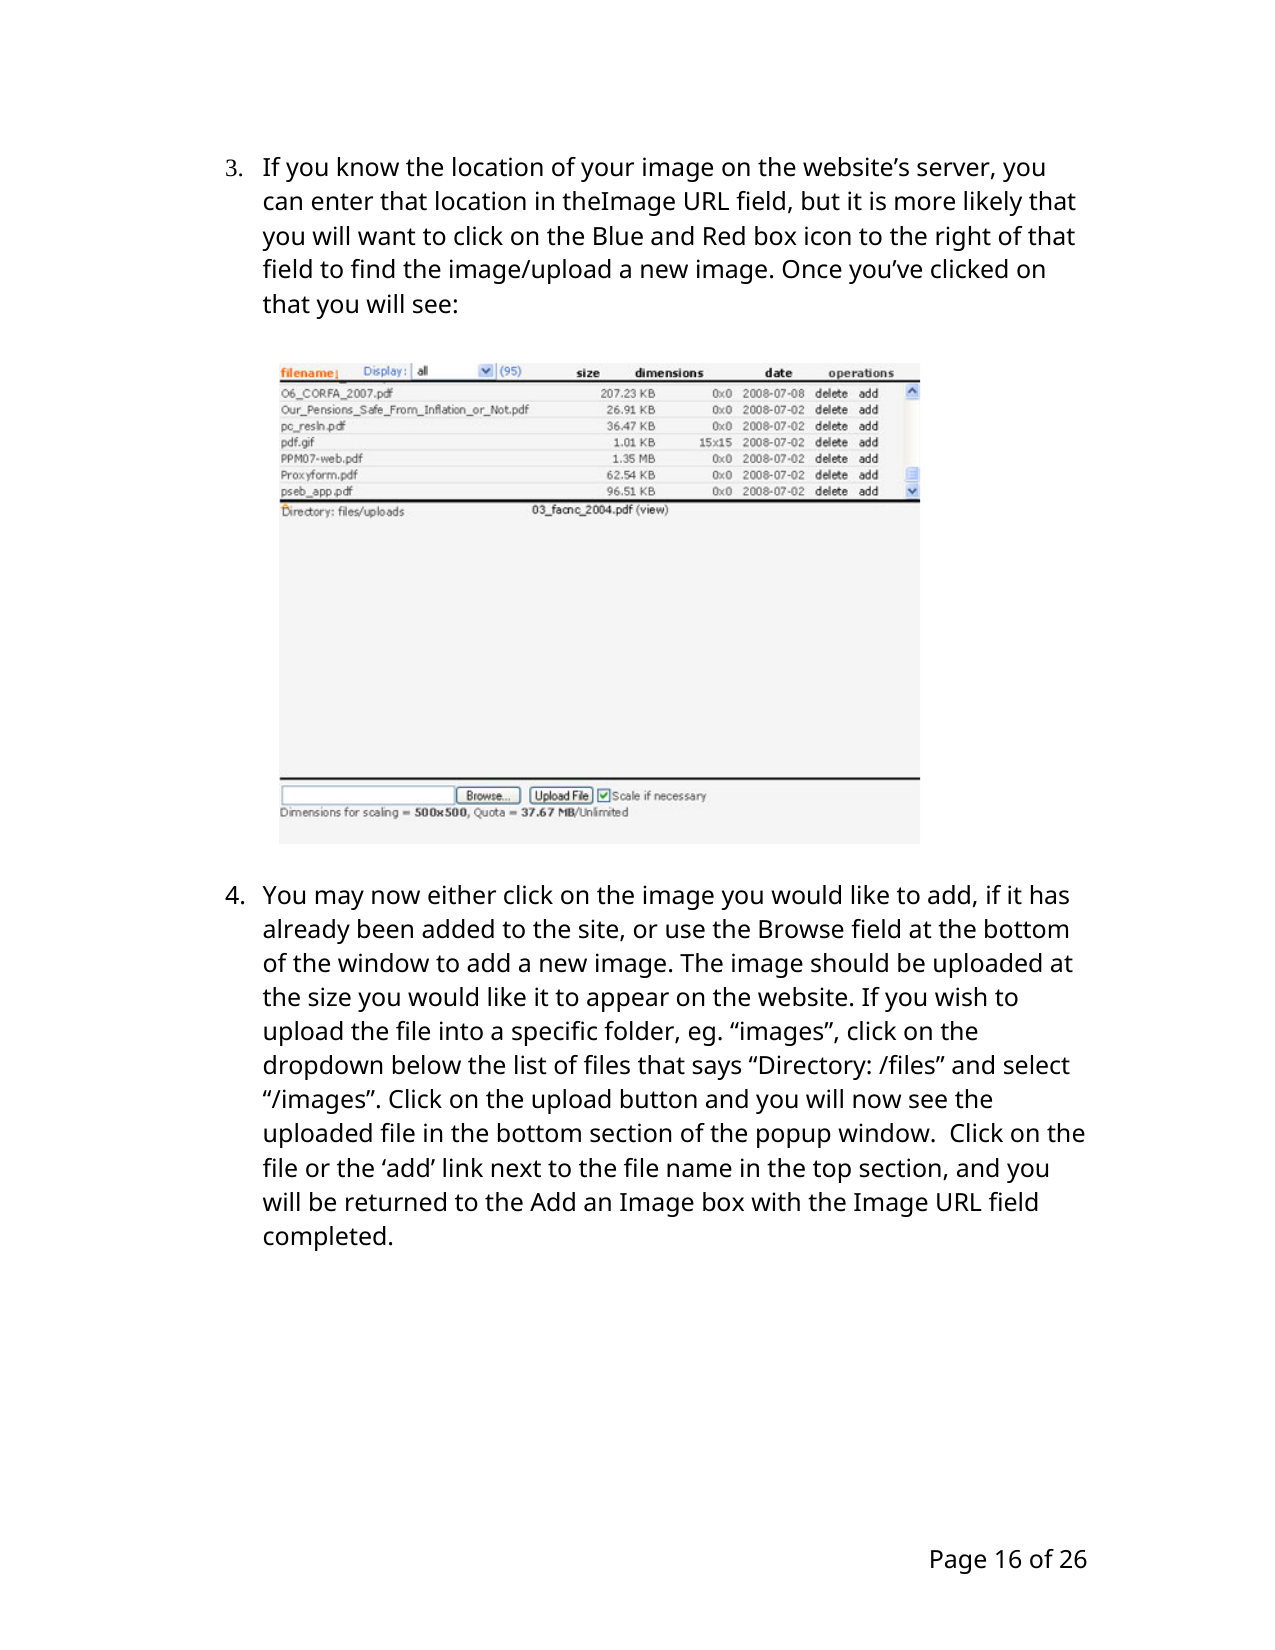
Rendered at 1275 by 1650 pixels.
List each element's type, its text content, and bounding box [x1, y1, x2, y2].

list If you know the location of your image on the website’s server, you can enter that location in theImage URL field, but it is more likely that you will want to click on the Blue and Red box icon to the right of that field to find the image/upload a new image. Once you’ve clicked on that you will see: [225, 150, 1087, 853]
picture [279, 363, 921, 844]
list You may now either click on the image you would like to add, if it has already been added to the site, or use the Browse field at the bottom of the window to add a new image. The image should be uploaded at the size you would like it to appear on the website. If you wish to upload the file into a specific folder, eg. “images”, click on the dropdown below the list of files that says “Directory: /files” and select “/images”. Click on the upload button and you will now see the uploaded file in the bottom section of the popup window. Click on the file or the ‘add’ link next to the file name in the top section, and you will be returned to the Add an Image box with the Image URL field completed. [225, 878, 1087, 1252]
